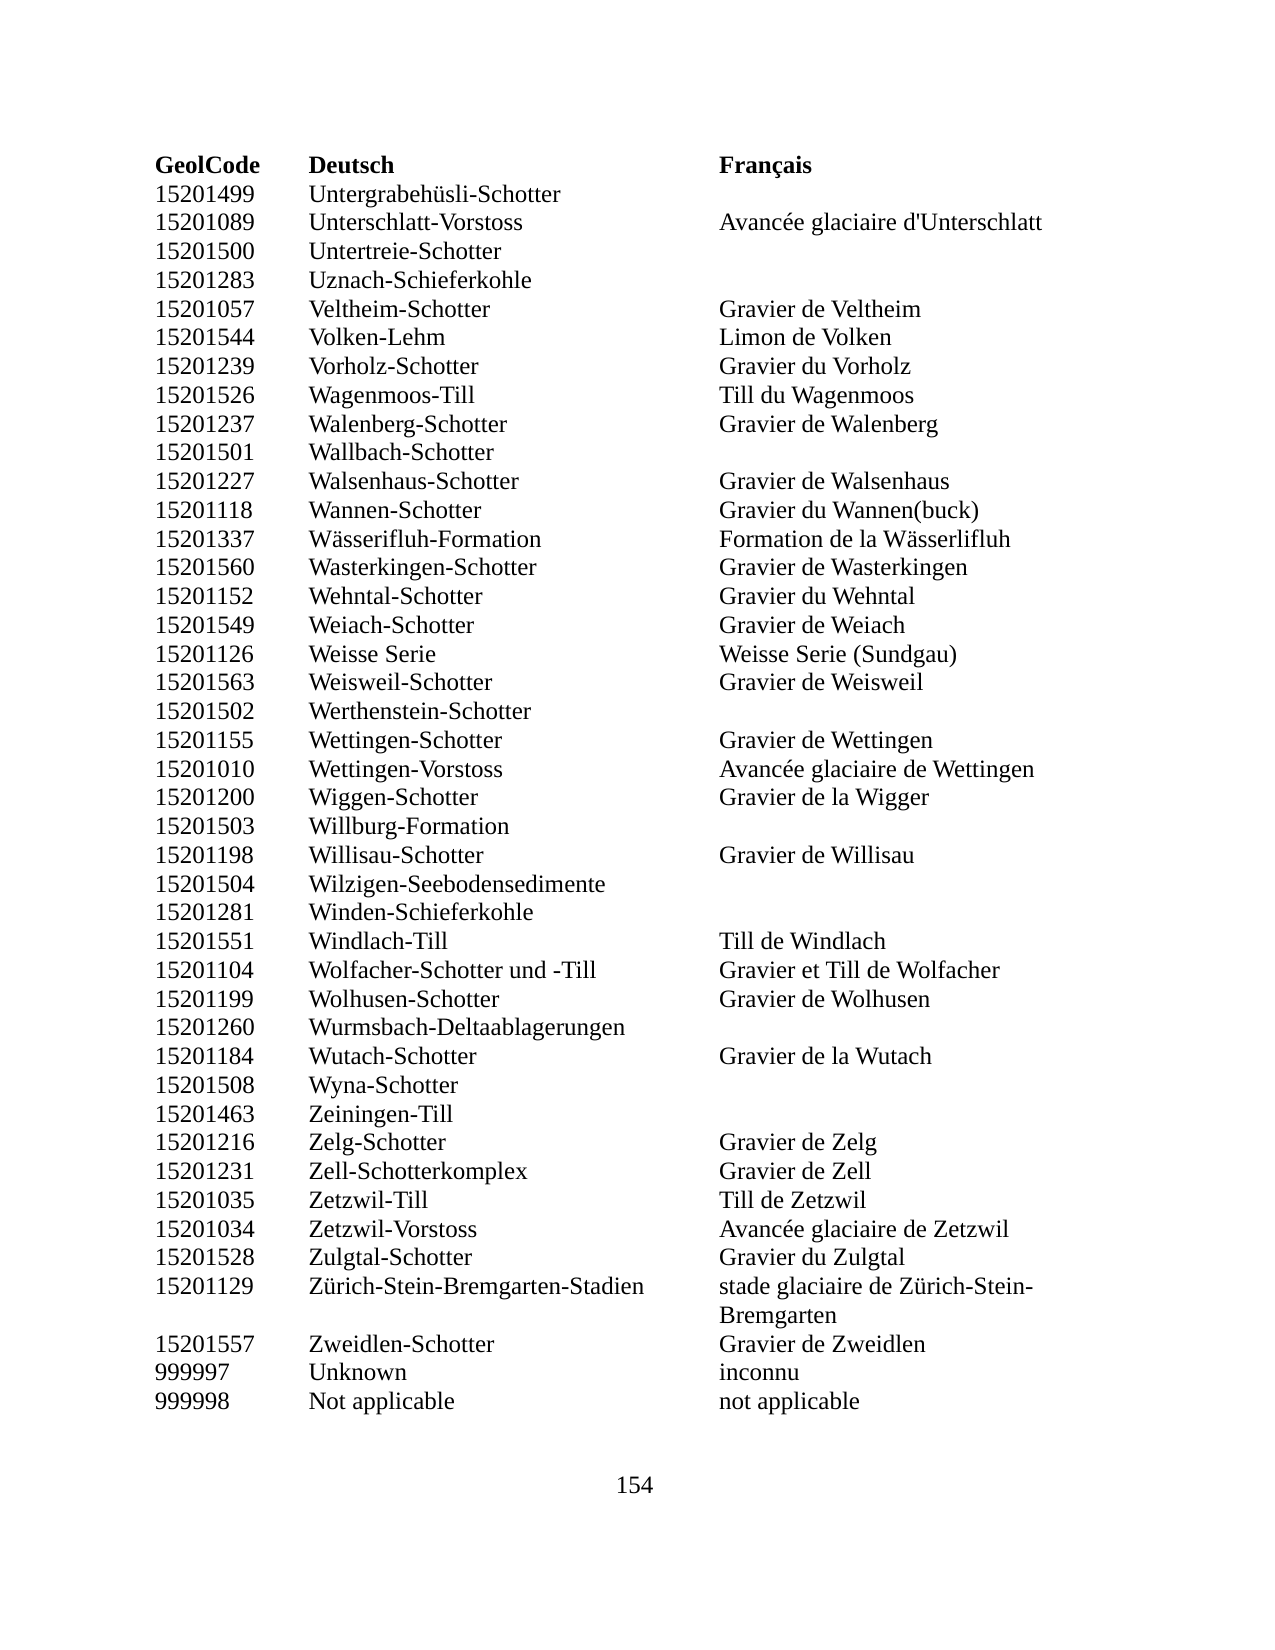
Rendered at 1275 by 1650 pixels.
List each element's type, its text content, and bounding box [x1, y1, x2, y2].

table_cell Gravier du Zulgtal [714, 1243, 1125, 1271]
table_cell Wolfacher-Schotter und -Till [304, 955, 714, 984]
table_cell Wagenmoos-Till [304, 380, 714, 409]
table_cell [714, 1070, 1125, 1099]
table_header Deutsch [304, 150, 714, 179]
table_cell 15201544 [150, 323, 304, 351]
table_cell Wallbach-Schotter [304, 438, 714, 466]
table_cell Weiach-Schotter [304, 610, 714, 639]
table_cell Wurmsbach-Deltaablagerungen [304, 1013, 714, 1041]
table_cell Uznach-Schieferkohle [304, 265, 714, 294]
table_cell 15201504 [150, 869, 304, 897]
table_cell 15201057 [150, 294, 304, 322]
table_cell 15201200 [150, 783, 304, 811]
table_cell 15201129 [150, 1271, 304, 1329]
table_cell Gravier de la Wigger [714, 783, 1125, 811]
table_cell 15201104 [150, 955, 304, 984]
table_cell Not applicable [304, 1386, 714, 1415]
table_cell 15201557 [150, 1329, 304, 1357]
table_cell Gravier du Wannen(buck) [714, 495, 1125, 524]
table_cell 15201126 [150, 639, 304, 667]
table_cell Walenberg-Schotter [304, 409, 714, 437]
table_cell 15201563 [150, 668, 304, 696]
table_cell 15201260 [150, 1013, 304, 1041]
table_cell Gravier de Wolhusen [714, 984, 1125, 1012]
table_cell 15201283 [150, 265, 304, 294]
table_cell [714, 898, 1125, 926]
table_cell 15201118 [150, 495, 304, 524]
table_cell Willburg-Formation [304, 811, 714, 840]
table_cell Gravier de Zweidlen [714, 1329, 1125, 1357]
table_cell Gravier de Weisweil [714, 668, 1125, 696]
table_cell Zetzwil-Vorstoss [304, 1214, 714, 1242]
table_cell Avancée glaciaire de Wettingen [714, 754, 1125, 782]
table_cell [714, 696, 1125, 725]
table_cell 15201526 [150, 380, 304, 409]
table_cell 15201152 [150, 581, 304, 610]
table_cell Gravier de la Wutach [714, 1041, 1125, 1070]
table_cell 15201231 [150, 1156, 304, 1185]
table_cell 15201499 [150, 179, 304, 207]
table_cell Wässerifluh-Formation [304, 524, 714, 552]
table_cell 15201502 [150, 696, 304, 725]
table_cell Gravier de Wettingen [714, 725, 1125, 754]
table_cell 15201239 [150, 351, 304, 380]
table_cell Wutach-Schotter [304, 1041, 714, 1070]
table_cell 15201281 [150, 898, 304, 926]
table_cell 999998 [150, 1386, 304, 1415]
table_cell Weisse Serie [304, 639, 714, 667]
table_cell Unterschlatt-Vorstoss [304, 208, 714, 236]
table_cell Werthenstein-Schotter [304, 696, 714, 725]
table_cell 15201463 [150, 1099, 304, 1127]
table_cell Unknown [304, 1358, 714, 1386]
table_cell 15201560 [150, 553, 304, 581]
table_cell Gravier de Wasterkingen [714, 553, 1125, 581]
table_cell Formation de la Wässerlifluh [714, 524, 1125, 552]
table_cell Till de Windlach [714, 926, 1125, 955]
table_cell [714, 179, 1125, 207]
table_header Français [714, 150, 1125, 179]
table_cell Gravier de Zell [714, 1156, 1125, 1185]
table_cell Gravier de Weiach [714, 610, 1125, 639]
table_cell Veltheim-Schotter [304, 294, 714, 322]
table_cell inconnu [714, 1358, 1125, 1386]
table_cell Untergrabehüsli-Schotter [304, 179, 714, 207]
table_cell Gravier et Till de Wolfacher [714, 955, 1125, 984]
table_cell Zell-Schotterkomplex [304, 1156, 714, 1185]
table_cell Wettingen-Schotter [304, 725, 714, 754]
table_cell Gravier de Willisau [714, 840, 1125, 869]
table_cell Vorholz-Schotter [304, 351, 714, 380]
table_cell [714, 438, 1125, 466]
table_cell Winden-Schieferkohle [304, 898, 714, 926]
table_cell Windlach-Till [304, 926, 714, 955]
table_cell Zweidlen-Schotter [304, 1329, 714, 1357]
table_cell 15201549 [150, 610, 304, 639]
table_cell Willisau-Schotter [304, 840, 714, 869]
table_cell Wehntal-Schotter [304, 581, 714, 610]
table_cell [714, 265, 1125, 294]
table_cell Volken-Lehm [304, 323, 714, 351]
table_cell Gravier de Zelg [714, 1128, 1125, 1156]
table_cell Wolhusen-Schotter [304, 984, 714, 1012]
table_cell Zelg-Schotter [304, 1128, 714, 1156]
table_cell 15201010 [150, 754, 304, 782]
table_cell Weisse Serie (Sundgau) [714, 639, 1125, 667]
table_cell 15201035 [150, 1185, 304, 1214]
table_cell Weisweil-Schotter [304, 668, 714, 696]
table_cell Till de Zetzwil [714, 1185, 1125, 1214]
table_cell 15201184 [150, 1041, 304, 1070]
table_cell Avancée glaciaire de Zetzwil [714, 1214, 1125, 1242]
table_cell Wettingen-Vorstoss [304, 754, 714, 782]
table_cell Wannen-Schotter [304, 495, 714, 524]
table_cell 15201089 [150, 208, 304, 236]
table_cell Gravier du Wehntal [714, 581, 1125, 610]
table_cell Wasterkingen-Schotter [304, 553, 714, 581]
table_cell not applicable [714, 1386, 1125, 1415]
table_header GeolCode [150, 150, 304, 179]
table_cell 15201551 [150, 926, 304, 955]
table_cell Wyna-Schotter [304, 1070, 714, 1099]
table_cell Gravier du Vorholz [714, 351, 1125, 380]
table_cell 15201500 [150, 236, 304, 265]
table_cell 15201034 [150, 1214, 304, 1242]
table_cell Gravier de Walsenhaus [714, 466, 1125, 495]
table_cell 15201528 [150, 1243, 304, 1271]
table_cell Till du Wagenmoos [714, 380, 1125, 409]
table_cell [714, 1013, 1125, 1041]
table_cell Limon de Volken [714, 323, 1125, 351]
table_cell Zulgtal-Schotter [304, 1243, 714, 1271]
table_cell stade glaciaire de Zürich-Stein-Bremgarten [714, 1271, 1125, 1329]
table_cell Untertreie-Schotter [304, 236, 714, 265]
table_cell 15201503 [150, 811, 304, 840]
table_cell 15201501 [150, 438, 304, 466]
table_cell 15201508 [150, 1070, 304, 1099]
table_cell 15201199 [150, 984, 304, 1012]
table_cell [714, 236, 1125, 265]
table_cell 999997 [150, 1358, 304, 1386]
table_cell 15201337 [150, 524, 304, 552]
table_cell [714, 869, 1125, 897]
table_cell Zetzwil-Till [304, 1185, 714, 1214]
table_cell Zeiningen-Till [304, 1099, 714, 1127]
table_cell Gravier de Walenberg [714, 409, 1125, 437]
table_cell 15201227 [150, 466, 304, 495]
table_cell 15201237 [150, 409, 304, 437]
table_cell [714, 811, 1125, 840]
table_cell 15201198 [150, 840, 304, 869]
table_cell 15201155 [150, 725, 304, 754]
table_cell Walsenhaus-Schotter [304, 466, 714, 495]
table_cell Gravier de Veltheim [714, 294, 1125, 322]
table_cell Wilzigen-Seebodensedimente [304, 869, 714, 897]
table_cell Avancée glaciaire d'Unterschlatt [714, 208, 1125, 236]
table_cell Wiggen-Schotter [304, 783, 714, 811]
table_cell [714, 1099, 1125, 1127]
table_cell 15201216 [150, 1128, 304, 1156]
table_cell Zürich-Stein-Bremgarten-Stadien [304, 1271, 714, 1329]
